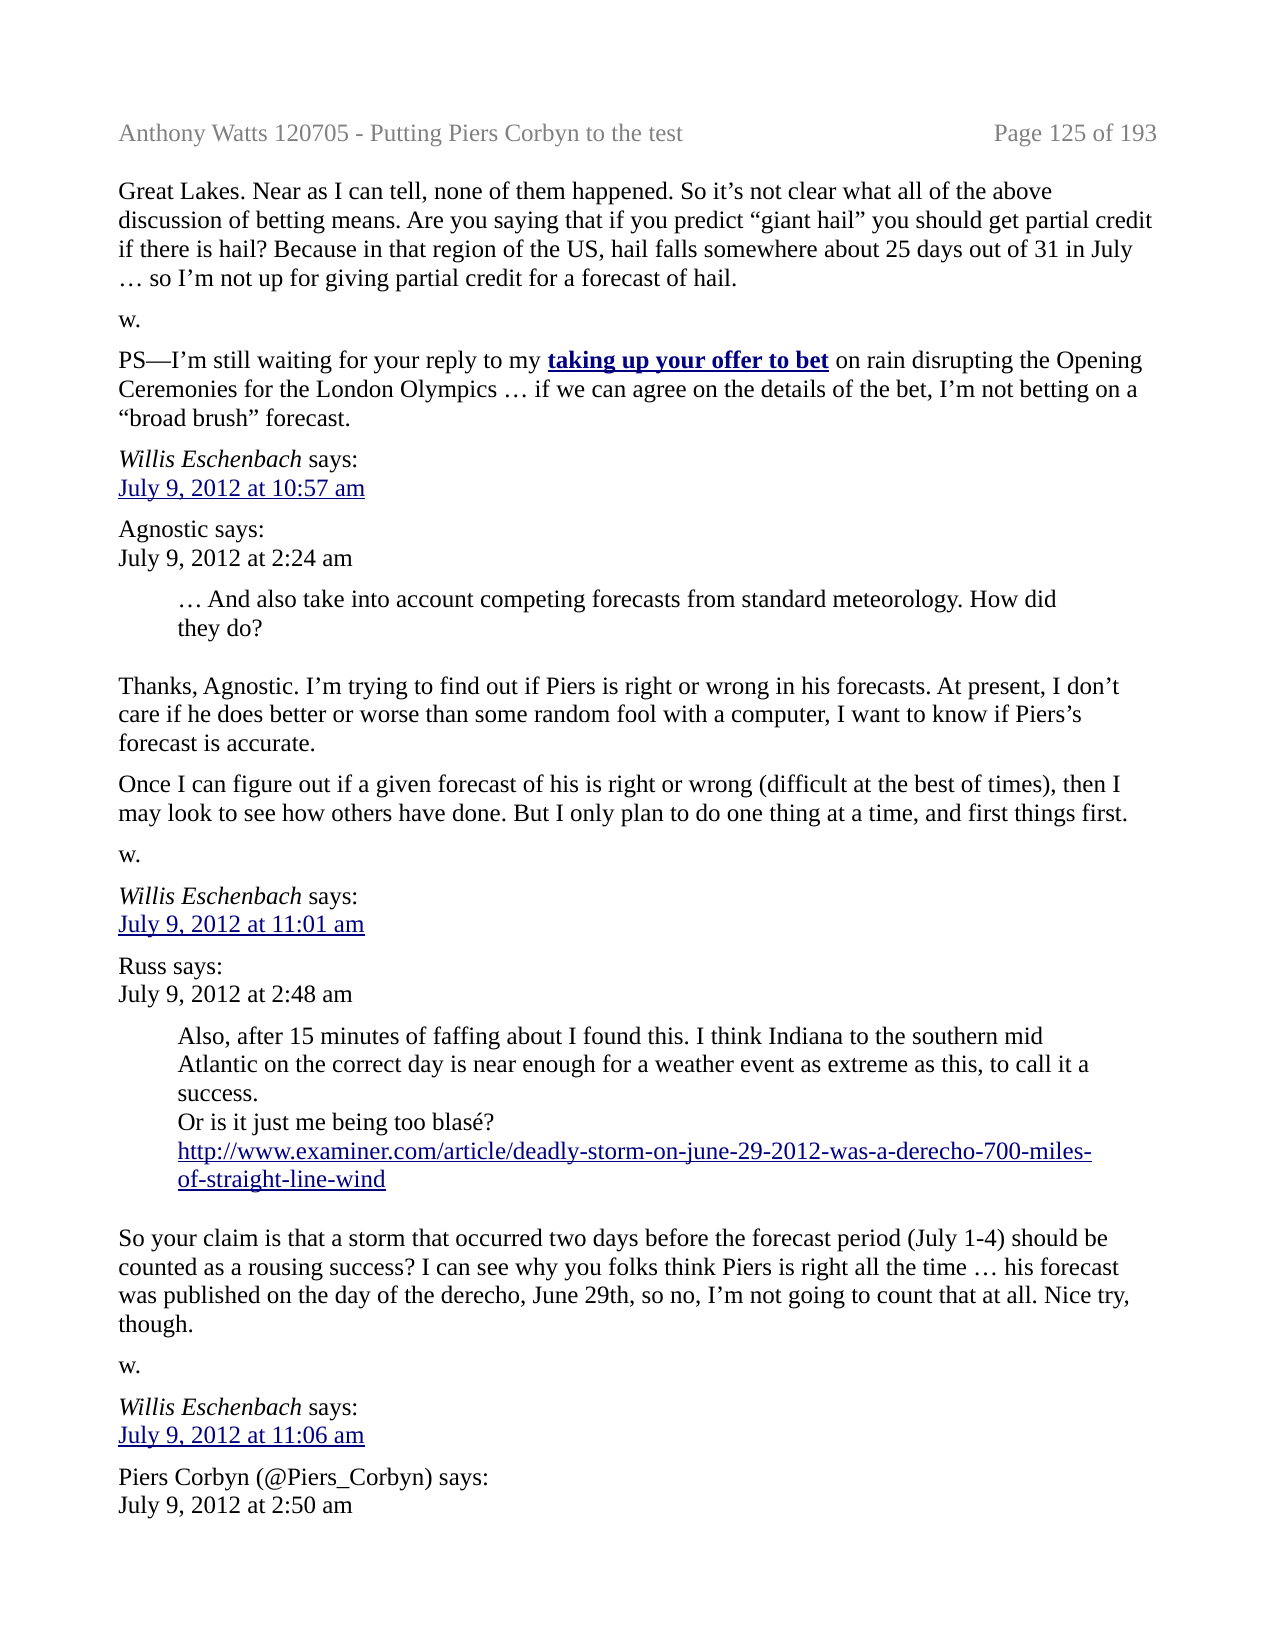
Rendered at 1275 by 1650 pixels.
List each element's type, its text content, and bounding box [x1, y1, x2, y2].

text w. [118, 304, 1157, 333]
text July 9, 2012 at 11:06 am [118, 1420, 1157, 1449]
text July 9, 2012 at 10:57 am [118, 473, 1157, 501]
text Also, after 15 minutes of faffing about I found this. I think Indiana to the southern mid Atlantic on the correct day is near enough for a weather event as extreme as this, to call it a success. Or is it just me being too blasé? http://www.examiner.com/article/deadly-storm-on-june-29-2012-was-a-derecho-700-miles-of-straight-line-wind [177, 1021, 1098, 1193]
text July 9, 2012 at 11:01 am [118, 909, 1157, 938]
text PS—I’m still waiting for your reply to my taking up your offer to bet on rain disrupting the Opening Ceremonies for the London Olympics … if we can agree on the details of the bet, I’m not betting on a “broad brush” forecast. [118, 345, 1157, 431]
text … And also take into account competing forecasts from standard meteorology. How did they do? [177, 584, 1098, 641]
text Thanks, Agnostic. I’m trying to find out if Piers is right or wrong in his forecasts. At present, I don’t care if he does better or worse than some random fool with a computer, I want to know if Piers’s forecast is accurate. [118, 671, 1157, 757]
text Willis Eschenbach says: [118, 444, 1157, 473]
text Great Lakes. Near as I can tell, none of them happened. So it’s not clear what all of the above discussion of betting means. Are you saying that if you predict “giant hail” you should get partial credit if there is hail? Because in that region of the US, hail falls somewhere about 25 days out of 31 in July … so I’m not up for giving partial credit for a forecast of hail. [118, 176, 1157, 291]
text Once I can figure out if a given forecast of his is right or wrong (difficult at the best of times), then I may look to see how others have done. But I only plan to do one thing at a time, and first things first. [118, 769, 1157, 827]
text Agnostic says: July 9, 2012 at 2:24 am [118, 514, 1157, 571]
text Russ says: July 9, 2012 at 2:48 am [118, 951, 1157, 1008]
text w. [118, 839, 1157, 868]
text Piers Corbyn (@Piers_Corbyn) says: July 9, 2012 at 2:50 am [118, 1462, 1157, 1519]
text w. [118, 1350, 1157, 1379]
text So your claim is that a storm that occurred two days before the forecast period (July 1-4) should be counted as a rousing success? I can see why you folks think Piers is right all the time … his forecast was published on the day of the derecho, June 29th, so no, I’m not going to count that at all. Nice try, though. [118, 1223, 1157, 1338]
text Willis Eschenbach says: [118, 1392, 1157, 1420]
text Willis Eschenbach says: [118, 881, 1157, 909]
